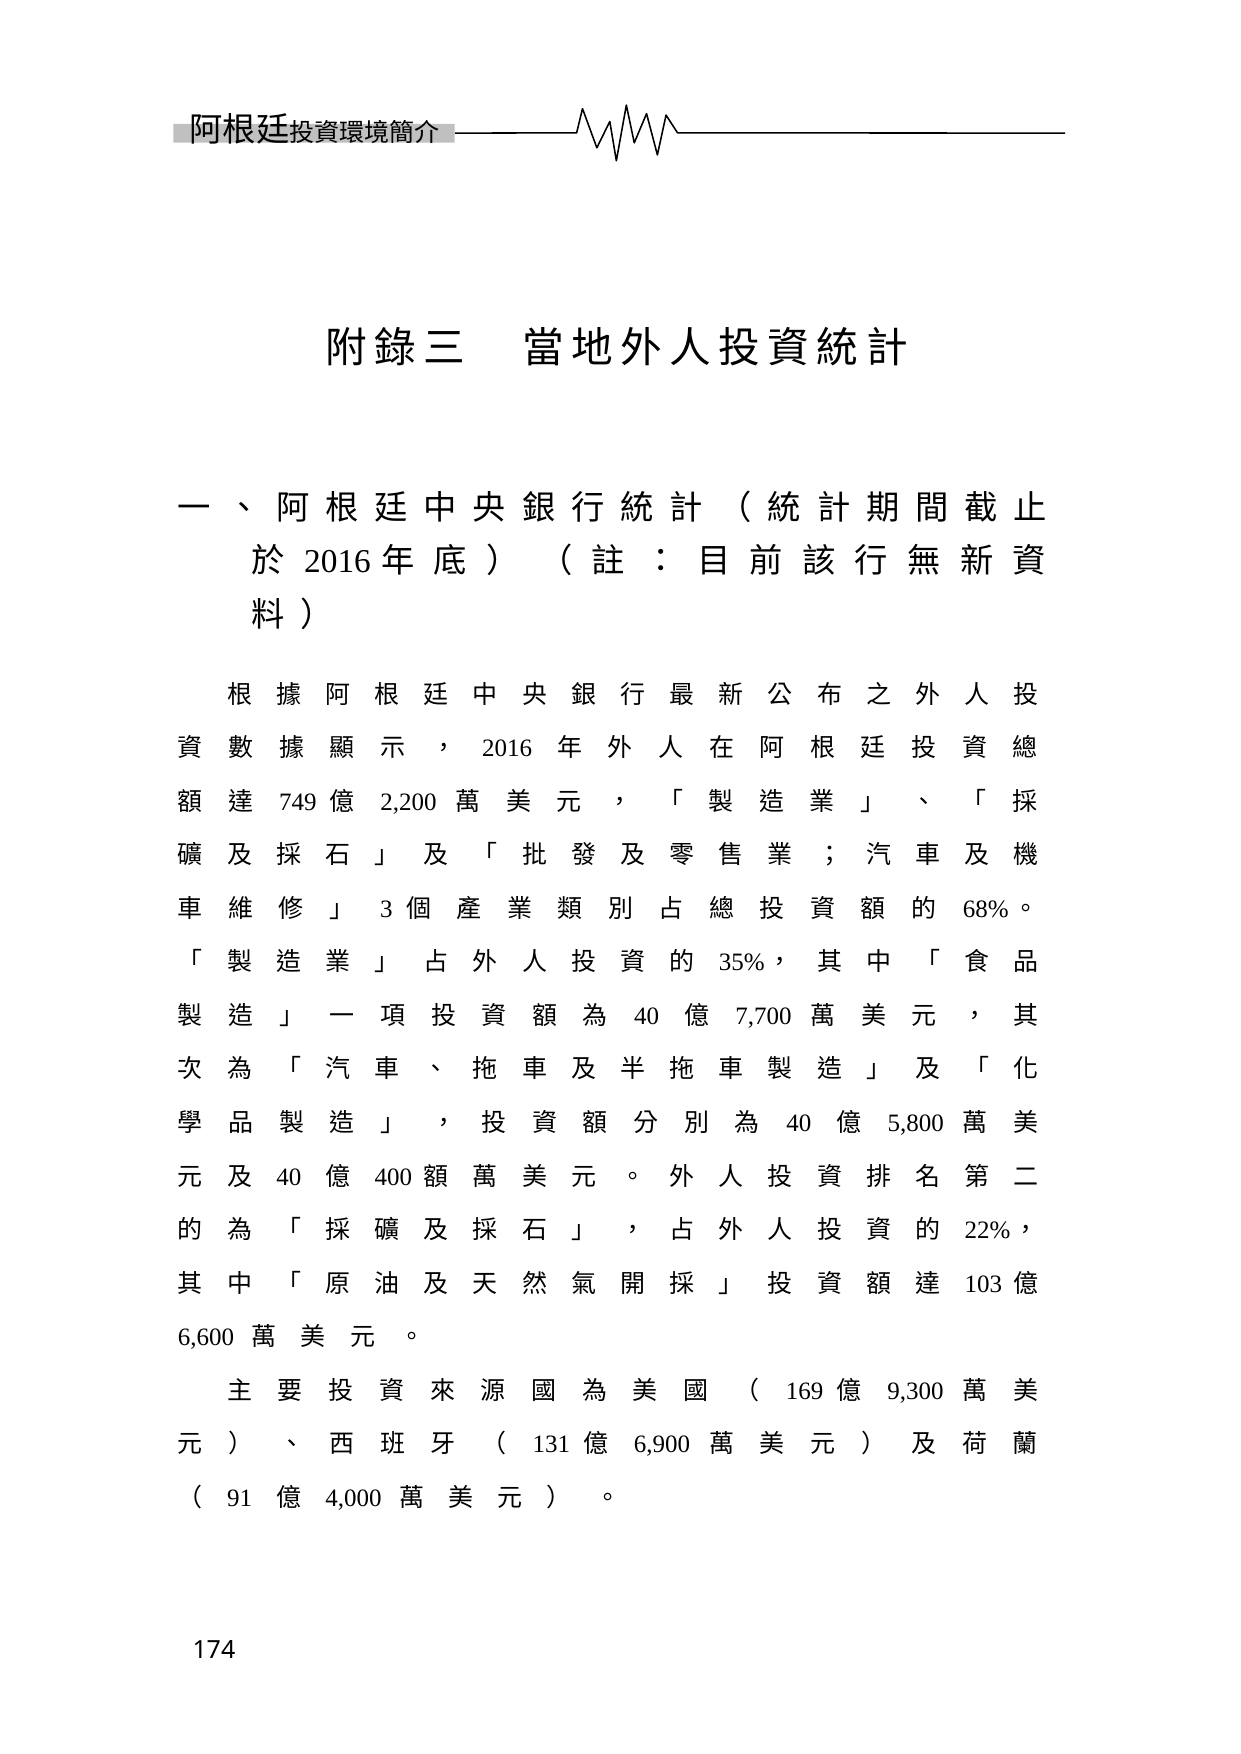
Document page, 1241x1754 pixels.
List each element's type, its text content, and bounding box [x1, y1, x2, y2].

text 一、阿根廷中央銀行統計（統計期間截止於2016年底）（註：目前該行無新資料） [178, 478, 1063, 639]
text 根據阿根廷中央銀行最新公布之外人投資數據顯示，2016年外人在阿根廷投資總額達749億2,200萬美元，「製造業」、「採礦及採石」及「批發及零售業；汽車及機車維修」3個產業類別占總投資額的68%。「製造業」占外人投資的35%，其中「食品製造」一項投資額為40億7,700萬美元，其次為「汽車、拖車及半拖車製造」及「化學品製造」，投資額分別為40億5,800萬美元及40億400額萬美元。外人投資排名第二的為「採礦及採石」，占外人投資的22%，其中「原油及天然氣開採」投資額達103億6,600萬美元。 [178, 666, 1063, 1362]
text 主要投資來源國為美國（169億9,300萬美元）、西班牙（131億6,900萬美元）及荷蘭（91億4,000萬美元）。 [178, 1362, 1063, 1522]
subtitle 附錄三 當地外人投資統計 [178, 291, 1063, 398]
